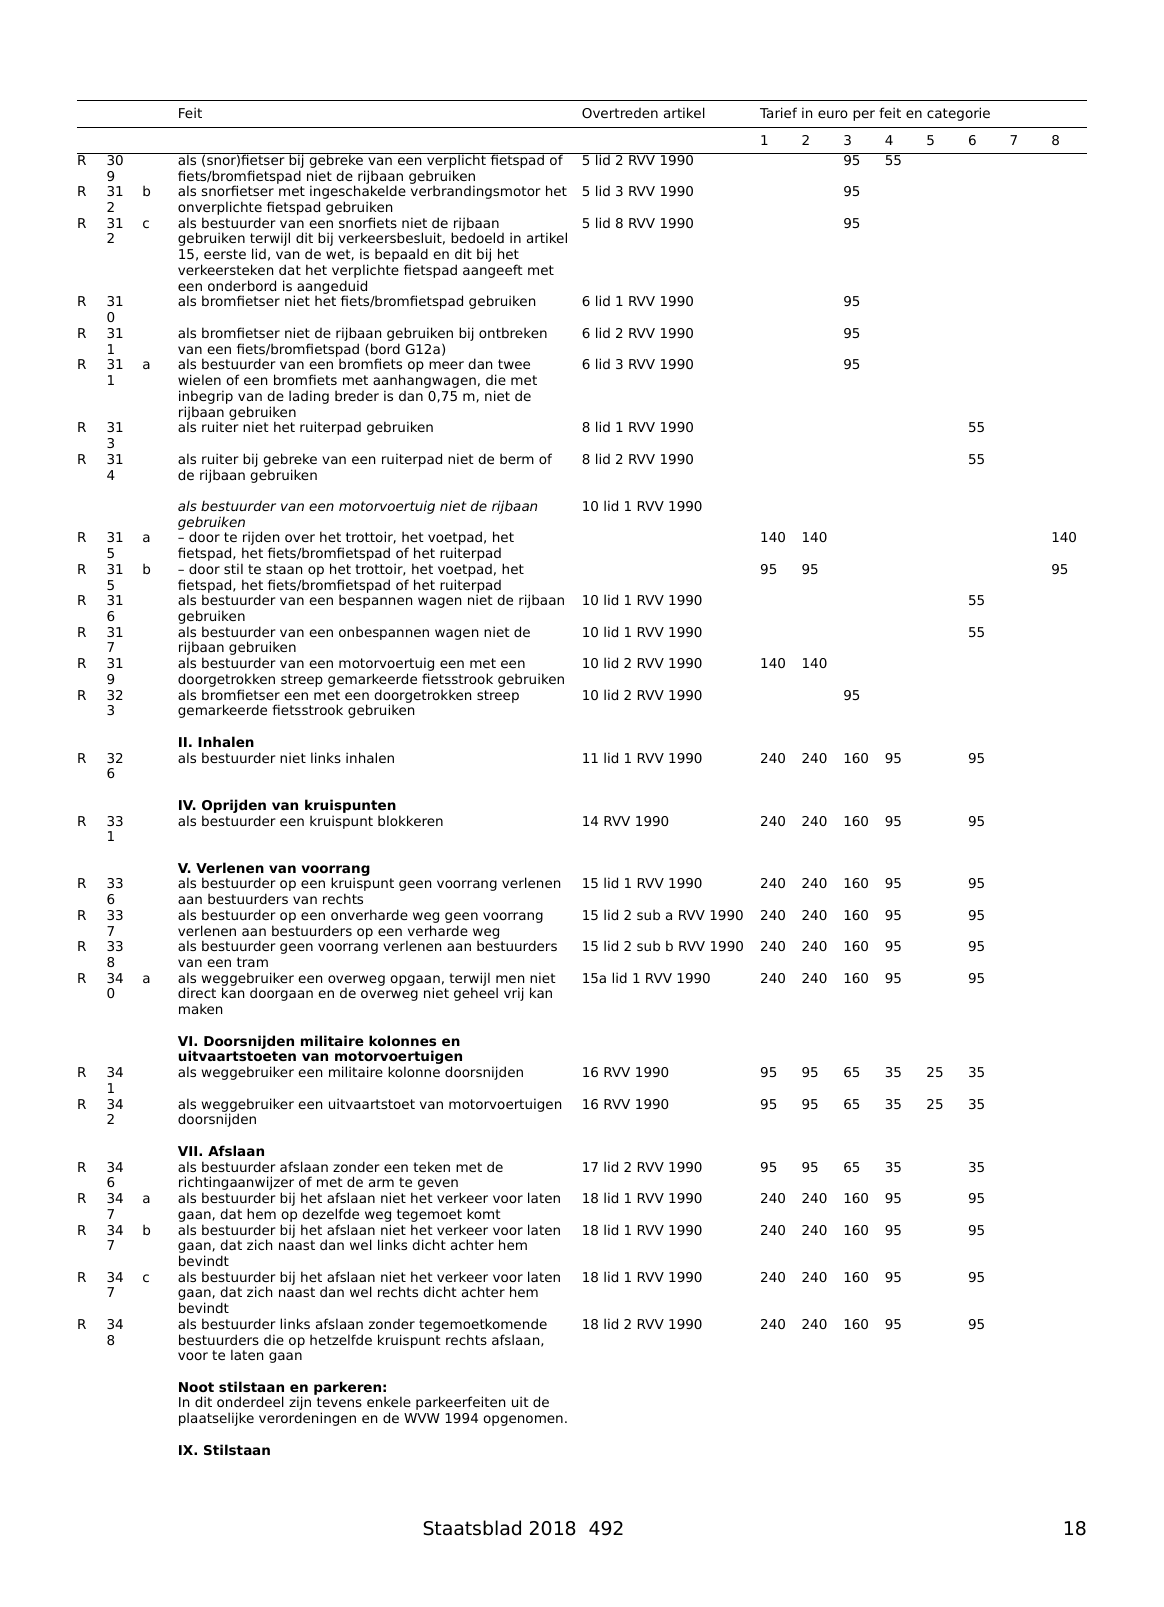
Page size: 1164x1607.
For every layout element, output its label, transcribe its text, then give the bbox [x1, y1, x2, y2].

table_cell als bestuurder geen voorrang verlenen aan bestuurders van een tram [172, 939, 576, 971]
table_cell [837, 1034, 879, 1065]
table_cell [1004, 1159, 1045, 1191]
table_cell [101, 861, 136, 876]
table_cell [172, 1128, 576, 1144]
table_cell 160 [837, 939, 879, 971]
table_cell R [77, 908, 101, 939]
table_cell [136, 1096, 172, 1128]
table_cell 95 [796, 1159, 837, 1191]
table_cell [837, 798, 879, 813]
table_cell [879, 184, 920, 216]
table_cell als bestuurder links afslaan zonder tegemoetkomende bestuurders die op hetzelfde kruispunt rechts afslaan, voor te laten gaan [172, 1317, 576, 1364]
table_cell [77, 499, 101, 530]
table_cell als ruiter bij gebreke van een ruiterpad niet de berm of de rijbaan gebruiken [172, 452, 576, 483]
table_cell [920, 782, 962, 798]
table_cell 311 [101, 326, 136, 357]
table_cell [754, 719, 796, 735]
table_cell 7 [1004, 128, 1045, 153]
table_cell [576, 1128, 754, 1144]
table_cell [101, 1443, 136, 1458]
table_cell [136, 1395, 172, 1427]
table_cell 95 [879, 1191, 920, 1222]
table_cell [136, 499, 172, 530]
table_cell [1004, 154, 1045, 184]
table_header Tarief in euro per feit en categorie [754, 101, 1087, 127]
table_cell 140 [754, 530, 796, 562]
table_cell als bestuurder niet links inhalen [172, 750, 576, 782]
table_cell [879, 798, 920, 813]
table_cell 35 [879, 1065, 920, 1096]
table_cell [837, 1380, 879, 1395]
table_cell [920, 1270, 962, 1317]
table_cell [920, 750, 962, 782]
table_cell [879, 625, 920, 656]
table_cell [879, 216, 920, 294]
table_cell 15a lid 1 RVV 1990 [576, 971, 754, 1018]
table_cell [754, 845, 796, 861]
table_cell [136, 798, 172, 813]
table_cell 160 [837, 1191, 879, 1222]
table_cell b [136, 184, 172, 216]
table_cell [136, 735, 172, 750]
table_cell 95 [837, 294, 879, 326]
table_cell [754, 735, 796, 750]
table_cell R [77, 688, 101, 719]
table_cell [1004, 1191, 1045, 1222]
table_cell [920, 1159, 962, 1191]
table_cell [796, 452, 837, 483]
table_cell [1004, 1443, 1045, 1458]
table_cell R [77, 750, 101, 782]
table_cell 14 RVV 1990 [576, 813, 754, 845]
table_cell 240 [754, 876, 796, 908]
table_cell [77, 845, 101, 861]
table_cell [796, 1395, 837, 1427]
table_cell 337 [101, 908, 136, 939]
table_cell [101, 798, 136, 813]
table_cell [837, 625, 879, 656]
table_cell [879, 735, 920, 750]
table_cell [796, 357, 837, 420]
table_cell [754, 688, 796, 719]
table_cell [101, 1427, 136, 1442]
table_cell 240 [754, 1222, 796, 1269]
table_cell [879, 1018, 920, 1033]
table_cell [796, 845, 837, 861]
table_cell [576, 1380, 754, 1395]
table_cell 8 lid 2 RVV 1990 [576, 452, 754, 483]
table_cell [879, 1128, 920, 1144]
table_cell [172, 1364, 576, 1379]
table_cell [754, 1018, 796, 1033]
table_cell [1045, 1065, 1087, 1096]
table_cell R [77, 562, 101, 593]
table_cell 25 [920, 1096, 962, 1128]
table_cell [754, 294, 796, 326]
table_cell [136, 625, 172, 656]
table_cell R [77, 971, 101, 1018]
table_cell 55 [879, 154, 920, 184]
table_cell [1045, 798, 1087, 813]
table_cell 140 [1045, 530, 1087, 562]
table_cell [1045, 357, 1087, 420]
table_cell [879, 530, 920, 562]
table_cell [77, 128, 101, 153]
table_cell [136, 593, 172, 624]
table_cell 65 [837, 1159, 879, 1191]
table_cell [837, 562, 879, 593]
table_cell [962, 735, 1003, 750]
table_cell [879, 1427, 920, 1442]
table_cell [101, 1395, 136, 1427]
table_cell [136, 861, 172, 876]
table_cell [920, 1018, 962, 1033]
table_cell [101, 1018, 136, 1033]
table_cell [136, 154, 172, 184]
table_cell 95 [837, 326, 879, 357]
table_cell [837, 1128, 879, 1144]
table_cell als bestuurder bij het afslaan niet het verkeer voor laten gaan, dat zich naast dan wel links dicht achter hem bevindt [172, 1222, 576, 1269]
table_cell [1004, 1096, 1045, 1128]
table_cell 95 [962, 813, 1003, 845]
table_cell [1004, 326, 1045, 357]
table_cell [796, 798, 837, 813]
table_cell [962, 1128, 1003, 1144]
table_cell [754, 154, 796, 184]
table_cell [576, 1443, 754, 1458]
table_cell [796, 1034, 837, 1065]
table_cell [796, 216, 837, 294]
table_cell [1004, 798, 1045, 813]
table_cell 18 lid 1 RVV 1990 [576, 1191, 754, 1222]
table_cell [754, 1443, 796, 1458]
table_cell [136, 845, 172, 861]
table_cell [920, 452, 962, 483]
table_cell [920, 688, 962, 719]
table_cell [576, 1427, 754, 1442]
table_cell [879, 656, 920, 687]
table_cell [754, 782, 796, 798]
table_cell als bestuurder bij het afslaan niet het verkeer voor laten gaan, dat hem op dezelfde weg tegemoet komt [172, 1191, 576, 1222]
table_cell [1004, 357, 1045, 420]
table_cell [136, 1159, 172, 1191]
table_cell als ruiter niet het ruiterpad gebruiken [172, 420, 576, 452]
table_cell [1004, 1380, 1045, 1395]
table_cell [754, 1128, 796, 1144]
table_cell 240 [754, 971, 796, 1018]
table_cell [796, 861, 837, 876]
table_header Feit [172, 101, 576, 127]
table_cell 95 [754, 1065, 796, 1096]
table_cell [754, 1427, 796, 1442]
table_cell [962, 483, 1003, 499]
table_cell II. Inhalen [172, 735, 576, 750]
table_cell [136, 1128, 172, 1144]
table_cell VII. Afslaan [172, 1144, 576, 1159]
table_cell 5 lid 2 RVV 1990 [576, 154, 754, 184]
table_cell [576, 798, 754, 813]
table_cell 1 [754, 128, 796, 153]
table_cell [1004, 1065, 1045, 1096]
table_cell [837, 656, 879, 687]
table_cell 95 [962, 939, 1003, 971]
table_cell [1004, 184, 1045, 216]
table_cell [962, 1443, 1003, 1458]
table_cell [576, 1395, 754, 1427]
table_cell [576, 861, 754, 876]
table_cell 240 [796, 908, 837, 939]
table_cell [920, 530, 962, 562]
table_cell In dit onderdeel zijn tevens enkele parkeerfeiten uit de plaatselijke verordeningen en de WVW 1994 opgenomen. [172, 1395, 576, 1427]
table_cell [796, 1364, 837, 1379]
table_cell 95 [962, 908, 1003, 939]
table_cell 340 [101, 971, 136, 1018]
table_cell [576, 483, 754, 499]
table_cell [1045, 782, 1087, 798]
table_cell [879, 861, 920, 876]
table_cell [796, 1427, 837, 1442]
table_cell 35 [879, 1096, 920, 1128]
table_cell [1045, 1159, 1087, 1191]
table_cell 240 [796, 1222, 837, 1269]
table_cell [576, 530, 754, 562]
table_cell 240 [796, 1191, 837, 1222]
table_cell a [136, 971, 172, 1018]
table_cell [136, 420, 172, 452]
table_cell R [77, 1159, 101, 1191]
table_cell [920, 1380, 962, 1395]
table_cell [837, 452, 879, 483]
table_cell [1004, 688, 1045, 719]
table_cell [576, 562, 754, 593]
table_cell [1004, 939, 1045, 971]
table_cell [962, 719, 1003, 735]
table_cell 95 [754, 1096, 796, 1128]
table_cell 95 [962, 1317, 1003, 1364]
table_cell R [77, 876, 101, 908]
table_cell R [77, 530, 101, 562]
table_cell [101, 1034, 136, 1065]
table_cell als bromfietser niet de rijbaan gebruiken bij ontbreken van een fiets/bromfietspad (bord G12a) [172, 326, 576, 357]
table_cell 18 lid 1 RVV 1990 [576, 1270, 754, 1317]
table_cell [1045, 154, 1087, 184]
table_cell 95 [879, 1222, 920, 1269]
table_cell 347 [101, 1270, 136, 1317]
table_cell [136, 1317, 172, 1364]
table_cell Noot stilstaan en parkeren: [172, 1380, 576, 1395]
table_cell R [77, 294, 101, 326]
table_cell R [77, 154, 101, 184]
table_cell 95 [837, 184, 879, 216]
table_cell 35 [962, 1096, 1003, 1128]
table_cell [1045, 1380, 1087, 1395]
table_cell [1004, 1270, 1045, 1317]
table_cell IV. Oprijden van kruispunten [172, 798, 576, 813]
table_cell [101, 1364, 136, 1379]
table_cell [962, 845, 1003, 861]
table_cell 4 [879, 128, 920, 153]
table_cell [101, 128, 136, 153]
table_cell [962, 656, 1003, 687]
table_cell als snorfietser met ingeschakelde verbrandingsmotor het onverplichte fietspad gebruiken [172, 184, 576, 216]
table_cell c [136, 216, 172, 294]
table_cell [962, 530, 1003, 562]
table_cell 95 [879, 876, 920, 908]
table_cell [962, 1034, 1003, 1065]
table_cell 95 [754, 562, 796, 593]
table_cell [1004, 1034, 1045, 1065]
table_cell [754, 1034, 796, 1065]
table_cell [962, 1395, 1003, 1427]
table_cell [920, 1222, 962, 1269]
table_cell [962, 326, 1003, 357]
table_cell [920, 939, 962, 971]
table_cell [1004, 1144, 1045, 1159]
table_cell [879, 294, 920, 326]
table_cell [1045, 750, 1087, 782]
table_cell 95 [879, 908, 920, 939]
table_cell [879, 1144, 920, 1159]
table_cell [77, 798, 101, 813]
table_cell [796, 735, 837, 750]
table_cell [1045, 294, 1087, 326]
table_cell 17 lid 2 RVV 1990 [576, 1159, 754, 1191]
table_cell 6 lid 2 RVV 1990 [576, 326, 754, 357]
table_cell [1045, 499, 1087, 530]
table_cell [1004, 530, 1045, 562]
table_cell IX. Stilstaan [172, 1443, 576, 1458]
table_cell [136, 1443, 172, 1458]
table_cell [136, 294, 172, 326]
table_cell 240 [754, 750, 796, 782]
table_cell [1004, 750, 1045, 782]
table_cell [920, 483, 962, 499]
table_cell R [77, 625, 101, 656]
table_cell [962, 688, 1003, 719]
table_cell 95 [837, 154, 879, 184]
table_cell R [77, 813, 101, 845]
table_cell 95 [962, 750, 1003, 782]
table_cell [136, 1018, 172, 1033]
table_cell [172, 845, 576, 861]
table_cell [754, 452, 796, 483]
table_cell R [77, 1222, 101, 1269]
table_cell 326 [101, 750, 136, 782]
table_cell 10 lid 1 RVV 1990 [576, 593, 754, 624]
table_cell [837, 782, 879, 798]
table_cell als bestuurder van een onbespannen wagen niet de rijbaan gebruiken [172, 625, 576, 656]
table_cell 95 [879, 939, 920, 971]
table_cell 18 lid 2 RVV 1990 [576, 1317, 754, 1364]
table_cell [576, 1034, 754, 1065]
table_cell [1045, 452, 1087, 483]
table_cell als bestuurder van een bromfiets op meer dan twee wielen of een bromfiets met aanhangwagen, die met inbegrip van de lading breder is dan 0,75 m, niet de rijbaan gebruiken [172, 357, 576, 420]
table_cell [1045, 719, 1087, 735]
table_cell 95 [837, 216, 879, 294]
table_cell R [77, 1096, 101, 1128]
table_cell 140 [754, 656, 796, 687]
table_cell [920, 499, 962, 530]
table_cell [796, 719, 837, 735]
table_cell 6 [962, 128, 1003, 153]
table_cell [1045, 1144, 1087, 1159]
table_cell 314 [101, 452, 136, 483]
table_cell [920, 1191, 962, 1222]
table_cell 6 lid 1 RVV 1990 [576, 294, 754, 326]
table_cell 240 [796, 750, 837, 782]
table_cell als bestuurder op een kruispunt geen voorrang verlenen aan bestuurders van rechts [172, 876, 576, 908]
table_cell [754, 593, 796, 624]
table_cell [172, 128, 576, 153]
table_cell [962, 1427, 1003, 1442]
table_cell [837, 593, 879, 624]
table_cell [754, 861, 796, 876]
table_cell R [77, 1317, 101, 1364]
table_cell 240 [796, 813, 837, 845]
table_cell 35 [879, 1159, 920, 1191]
table_cell 95 [1045, 562, 1087, 593]
table_cell [837, 483, 879, 499]
table_cell 11 lid 1 RVV 1990 [576, 750, 754, 782]
table_cell [172, 1427, 576, 1442]
table_cell [920, 357, 962, 420]
table_cell [879, 483, 920, 499]
table_cell 315 [101, 530, 136, 562]
table_cell [1004, 483, 1045, 499]
table_cell [77, 735, 101, 750]
table_cell 95 [879, 813, 920, 845]
table_cell [1004, 1222, 1045, 1269]
table_cell [754, 420, 796, 452]
table_cell [879, 1443, 920, 1458]
table_cell [576, 128, 754, 153]
table_cell [920, 971, 962, 1018]
table_cell 160 [837, 908, 879, 939]
table_cell V. Verlenen van voorrang [172, 861, 576, 876]
table_cell [1004, 656, 1045, 687]
table_cell 95 [796, 1096, 837, 1128]
table_cell 10 lid 2 RVV 1990 [576, 688, 754, 719]
table_cell [1004, 1317, 1045, 1364]
table_cell [136, 719, 172, 735]
table_cell [77, 1443, 101, 1458]
table_cell [1004, 1128, 1045, 1144]
table_cell [101, 499, 136, 530]
table_cell 240 [796, 971, 837, 1018]
table_cell [920, 294, 962, 326]
table_cell [576, 1018, 754, 1033]
table_cell [879, 420, 920, 452]
table_cell 55 [962, 593, 1003, 624]
table_cell R [77, 656, 101, 687]
table_cell 311 [101, 357, 136, 420]
table_cell R [77, 939, 101, 971]
table_cell [136, 1380, 172, 1395]
table_cell 55 [962, 625, 1003, 656]
table_cell [101, 782, 136, 798]
table_cell – door te rijden over het trottoir, het voetpad, het fietspad, het fiets/bromfietspad of het ruiterpad [172, 530, 576, 562]
table_cell [172, 782, 576, 798]
table_cell 315 [101, 562, 136, 593]
table_cell [796, 625, 837, 656]
table_cell [962, 861, 1003, 876]
table_cell 95 [879, 1270, 920, 1317]
table_cell 18 lid 1 RVV 1990 [576, 1222, 754, 1269]
table_cell [136, 128, 172, 153]
table_cell 5 lid 8 RVV 1990 [576, 216, 754, 294]
table_cell [962, 782, 1003, 798]
table_cell [576, 1144, 754, 1159]
table_cell [837, 1395, 879, 1427]
table_cell [1045, 1364, 1087, 1379]
table_cell [879, 1364, 920, 1379]
table_cell [101, 845, 136, 861]
table_cell [796, 154, 837, 184]
table_cell [576, 719, 754, 735]
table_cell 5 lid 3 RVV 1990 [576, 184, 754, 216]
table_cell [837, 1443, 879, 1458]
table_cell [1004, 971, 1045, 1018]
table_cell 2 [796, 128, 837, 153]
table_cell [1004, 735, 1045, 750]
table_cell R [77, 452, 101, 483]
table_cell b [136, 1222, 172, 1269]
table_cell [796, 688, 837, 719]
table_cell 35 [962, 1065, 1003, 1096]
table_cell [796, 326, 837, 357]
table_cell [1045, 1034, 1087, 1065]
table_cell 347 [101, 1222, 136, 1269]
table_cell [796, 1018, 837, 1033]
table_cell als (snor)fietser bij gebreke van een verplicht fietspad of fiets/bromfietspad niet de rijbaan gebruiken [172, 154, 576, 184]
table_cell [136, 1144, 172, 1159]
table_cell 95 [837, 688, 879, 719]
table_cell 347 [101, 1191, 136, 1222]
table_cell [796, 1144, 837, 1159]
table_cell [136, 1364, 172, 1379]
table_cell [879, 1034, 920, 1065]
table_cell [1045, 971, 1087, 1018]
table_cell [136, 688, 172, 719]
table_cell 16 RVV 1990 [576, 1096, 754, 1128]
table_cell [920, 1144, 962, 1159]
table_cell [920, 420, 962, 452]
table_cell [1004, 845, 1045, 861]
table_cell [136, 939, 172, 971]
table_cell a [136, 530, 172, 562]
table_cell 160 [837, 876, 879, 908]
table_cell 16 RVV 1990 [576, 1065, 754, 1096]
table_cell [837, 1427, 879, 1442]
table_cell [1004, 908, 1045, 939]
table_cell [1045, 735, 1087, 750]
table_cell [136, 876, 172, 908]
table_cell a [136, 357, 172, 420]
table_cell [77, 1128, 101, 1144]
table_cell 240 [796, 1317, 837, 1364]
table_header [101, 101, 136, 127]
table_cell 316 [101, 593, 136, 624]
table_cell [576, 735, 754, 750]
table_cell [1004, 1364, 1045, 1379]
table_cell 160 [837, 1222, 879, 1269]
table_cell [136, 326, 172, 357]
table_cell [920, 1317, 962, 1364]
table_cell 15 lid 1 RVV 1990 [576, 876, 754, 908]
table_cell [1045, 216, 1087, 294]
table_cell [920, 845, 962, 861]
table_cell [920, 1128, 962, 1144]
table_cell R [77, 1065, 101, 1096]
table_cell 160 [837, 971, 879, 1018]
table_cell [136, 656, 172, 687]
table_cell [962, 294, 1003, 326]
table_cell [136, 908, 172, 939]
table_cell 95 [879, 1317, 920, 1364]
table_cell b [136, 562, 172, 593]
table_cell [1004, 499, 1045, 530]
table_cell [1045, 1191, 1087, 1222]
table_cell 95 [837, 357, 879, 420]
table_cell als weggebruiker een overweg opgaan, terwijl men niet direct kan doorgaan en de overweg niet geheel vrij kan maken [172, 971, 576, 1018]
table_cell R [77, 326, 101, 357]
table_cell [837, 420, 879, 452]
table_cell [576, 845, 754, 861]
table_cell [77, 1427, 101, 1442]
table_cell [920, 1395, 962, 1427]
table_cell 336 [101, 876, 136, 908]
table_cell [754, 625, 796, 656]
table_cell [920, 876, 962, 908]
table_cell 160 [837, 813, 879, 845]
table_cell [136, 1034, 172, 1065]
table_cell [101, 1144, 136, 1159]
table_cell [1045, 1317, 1087, 1364]
table_cell 160 [837, 750, 879, 782]
table_cell 95 [796, 562, 837, 593]
table_cell [1004, 593, 1045, 624]
table_cell [1004, 452, 1045, 483]
table_cell 8 [1045, 128, 1087, 153]
table_cell 95 [962, 1222, 1003, 1269]
table_cell [754, 216, 796, 294]
table_cell [576, 782, 754, 798]
table_cell [754, 184, 796, 216]
table_cell [1045, 688, 1087, 719]
table_cell 3 [837, 128, 879, 153]
table_cell 65 [837, 1096, 879, 1128]
table_cell 95 [962, 1191, 1003, 1222]
table_cell [136, 782, 172, 798]
table_cell [796, 483, 837, 499]
table_cell [879, 1380, 920, 1395]
table_cell 95 [962, 876, 1003, 908]
table_cell [77, 1018, 101, 1033]
table_cell [1004, 420, 1045, 452]
table_cell 338 [101, 939, 136, 971]
table_cell [754, 326, 796, 357]
table_cell a [136, 1191, 172, 1222]
table_cell [1045, 625, 1087, 656]
table_cell als bestuurder bij het afslaan niet het verkeer voor laten gaan, dat zich naast dan wel rechts dicht achter hem bevindt [172, 1270, 576, 1317]
table_cell [1045, 1427, 1087, 1442]
table_cell als bromfietser een met een doorgetrokken streep gemarkeerde fietsstrook gebruiken [172, 688, 576, 719]
table_cell [1004, 216, 1045, 294]
table_cell 341 [101, 1065, 136, 1096]
table_cell 10 lid 2 RVV 1990 [576, 656, 754, 687]
table_cell [837, 1018, 879, 1033]
table_cell [754, 1380, 796, 1395]
table_cell als weggebruiker een uitvaartstoet van motorvoertuigen doorsnijden [172, 1096, 576, 1128]
table_cell [879, 688, 920, 719]
table_cell als bestuurder afslaan zonder een teken met de richtingaanwijzer of met de arm te geven [172, 1159, 576, 1191]
table_cell [920, 625, 962, 656]
table_cell [136, 452, 172, 483]
table_cell [962, 184, 1003, 216]
table_cell [879, 452, 920, 483]
table_cell [962, 562, 1003, 593]
table_header [77, 101, 101, 127]
table_cell 10 lid 1 RVV 1990 [576, 625, 754, 656]
table_cell [920, 861, 962, 876]
table_cell 240 [796, 939, 837, 971]
table_cell [1045, 1222, 1087, 1269]
table_cell 8 lid 1 RVV 1990 [576, 420, 754, 452]
table_cell 240 [796, 876, 837, 908]
table_cell 95 [962, 1270, 1003, 1317]
table_cell [1045, 593, 1087, 624]
table_cell 313 [101, 420, 136, 452]
table_cell [920, 1034, 962, 1065]
table_cell [1045, 908, 1087, 939]
table_cell [796, 294, 837, 326]
table_cell [754, 1364, 796, 1379]
table_cell [837, 719, 879, 735]
table_cell 140 [796, 530, 837, 562]
table_header Overtreden artikel [576, 101, 754, 127]
table_cell 342 [101, 1096, 136, 1128]
table_cell [920, 798, 962, 813]
table_cell 95 [796, 1065, 837, 1096]
table_cell [879, 357, 920, 420]
table_cell [962, 216, 1003, 294]
table_cell c [136, 1270, 172, 1317]
table_cell R [77, 357, 101, 420]
table_cell [962, 1380, 1003, 1395]
table_cell [101, 483, 136, 499]
table_cell als bromfietser niet het fiets/bromfietspad gebruiken [172, 294, 576, 326]
table_cell [837, 1144, 879, 1159]
table_cell [796, 499, 837, 530]
table_cell R [77, 420, 101, 452]
table_cell 323 [101, 688, 136, 719]
table_cell [136, 1065, 172, 1096]
table_cell [1004, 1018, 1045, 1033]
table_cell [879, 719, 920, 735]
table_cell [879, 326, 920, 357]
table_cell 240 [754, 1270, 796, 1317]
table_cell [136, 750, 172, 782]
table_cell [1045, 1128, 1087, 1144]
table_cell [1004, 813, 1045, 845]
table_cell 55 [962, 420, 1003, 452]
table_cell [796, 1380, 837, 1395]
table_cell R [77, 1270, 101, 1317]
table_cell [1004, 1427, 1045, 1442]
table_cell [920, 1427, 962, 1442]
table_cell 310 [101, 294, 136, 326]
table_cell 15 lid 2 sub b RVV 1990 [576, 939, 754, 971]
table_cell [920, 216, 962, 294]
table_cell [962, 499, 1003, 530]
table_cell [77, 782, 101, 798]
table_cell [172, 483, 576, 499]
table_cell [136, 813, 172, 845]
table_cell [920, 1364, 962, 1379]
table_cell [796, 782, 837, 798]
table_cell 15 lid 2 sub a RVV 1990 [576, 908, 754, 939]
table_cell 10 lid 1 RVV 1990 [576, 499, 754, 530]
table_cell [879, 499, 920, 530]
table_cell [136, 483, 172, 499]
table_cell [1004, 562, 1045, 593]
table_cell 240 [754, 813, 796, 845]
table_cell 35 [962, 1159, 1003, 1191]
table_cell 160 [837, 1317, 879, 1364]
table_cell [796, 184, 837, 216]
table_cell R [77, 593, 101, 624]
table_cell [754, 357, 796, 420]
table_cell [1045, 861, 1087, 876]
table_cell [1045, 939, 1087, 971]
table_cell [837, 1364, 879, 1379]
table_cell [1004, 782, 1045, 798]
table_cell [136, 1427, 172, 1442]
table_cell 317 [101, 625, 136, 656]
table_cell [1045, 813, 1087, 845]
table_cell 312 [101, 184, 136, 216]
table_cell [1045, 876, 1087, 908]
table_cell [77, 1364, 101, 1379]
table_cell 160 [837, 1270, 879, 1317]
table_cell [920, 1443, 962, 1458]
table_cell 312 [101, 216, 136, 294]
table_cell R [77, 184, 101, 216]
table_cell 240 [754, 1191, 796, 1222]
table_cell [101, 1380, 136, 1395]
table_cell [920, 656, 962, 687]
table_cell 331 [101, 813, 136, 845]
table_cell [1004, 625, 1045, 656]
table_cell [1045, 483, 1087, 499]
table_cell als bestuurder een kruispunt blokkeren [172, 813, 576, 845]
table_cell [576, 1364, 754, 1379]
table_cell [962, 1364, 1003, 1379]
table_cell [754, 1395, 796, 1427]
table_cell als bestuurder van een motorvoertuig niet de rijbaan gebruiken [172, 499, 576, 530]
table_cell [837, 845, 879, 861]
table_header [136, 101, 172, 127]
table_cell 346 [101, 1159, 136, 1191]
table_cell [837, 735, 879, 750]
table_cell [1004, 876, 1045, 908]
table_cell [796, 593, 837, 624]
table_cell [962, 1018, 1003, 1033]
table_cell [1045, 1096, 1087, 1128]
table_cell [920, 908, 962, 939]
table_cell [77, 719, 101, 735]
table_cell 25 [920, 1065, 962, 1096]
table_cell 95 [962, 971, 1003, 1018]
table_cell [962, 1144, 1003, 1159]
table_cell [1045, 1395, 1087, 1427]
table_cell [879, 782, 920, 798]
table_cell 240 [754, 1317, 796, 1364]
table_cell [1004, 719, 1045, 735]
table_cell als bestuurder van een motorvoertuig een met een doorgetrokken streep gemarkeerde fietsstrook gebruiken [172, 656, 576, 687]
table_cell 240 [754, 939, 796, 971]
table_cell [1045, 420, 1087, 452]
table_cell [962, 154, 1003, 184]
table_cell [920, 593, 962, 624]
table_cell 95 [879, 971, 920, 1018]
table_cell 240 [754, 908, 796, 939]
table_cell [1045, 1270, 1087, 1317]
table_cell [1045, 1443, 1087, 1458]
table_cell [879, 562, 920, 593]
table_cell als bestuurder op een onverharde weg geen voorrang verlenen aan bestuurders op een verharde weg [172, 908, 576, 939]
table_cell VI. Doorsnijden militaire kolonnes en uitvaartstoeten van motorvoertuigen [172, 1034, 576, 1065]
table_cell 309 [101, 154, 136, 184]
table_cell R [77, 1191, 101, 1222]
table_cell [1004, 294, 1045, 326]
table_cell 95 [754, 1159, 796, 1191]
table_cell [796, 420, 837, 452]
table_cell [920, 735, 962, 750]
table_cell 240 [796, 1270, 837, 1317]
table_cell [837, 861, 879, 876]
table_cell [101, 735, 136, 750]
table_cell [101, 719, 136, 735]
table_cell [172, 719, 576, 735]
table_cell [77, 1034, 101, 1065]
table_cell als weggebruiker een militaire kolonne doorsnijden [172, 1065, 576, 1096]
table_cell [1045, 184, 1087, 216]
table_cell [754, 798, 796, 813]
table_cell [796, 1128, 837, 1144]
table_cell 95 [879, 750, 920, 782]
table_cell [77, 483, 101, 499]
table_cell [77, 861, 101, 876]
table_cell [1004, 1395, 1045, 1427]
table_cell 5 [920, 128, 962, 153]
table_cell [962, 798, 1003, 813]
table_cell [101, 1128, 136, 1144]
table_cell [1045, 326, 1087, 357]
table_cell – door stil te staan op het trottoir, het voetpad, het fietspad, het fiets/bromfietspad of het ruiterpad [172, 562, 576, 593]
table_cell [879, 593, 920, 624]
table_cell [920, 154, 962, 184]
table_cell [754, 1144, 796, 1159]
table_cell [879, 1395, 920, 1427]
table_cell [77, 1144, 101, 1159]
table_cell 55 [962, 452, 1003, 483]
table_cell [172, 1018, 576, 1033]
table_cell [1045, 1018, 1087, 1033]
table_cell 348 [101, 1317, 136, 1364]
table_cell [920, 326, 962, 357]
table_cell [920, 184, 962, 216]
table_cell [1004, 861, 1045, 876]
table_cell [920, 719, 962, 735]
table_cell 6 lid 3 RVV 1990 [576, 357, 754, 420]
table_cell [754, 483, 796, 499]
table_cell 140 [796, 656, 837, 687]
table_cell [920, 562, 962, 593]
table_cell [837, 499, 879, 530]
table_cell [1045, 656, 1087, 687]
table_cell 65 [837, 1065, 879, 1096]
table_cell [920, 813, 962, 845]
table_cell als bestuurder van een bespannen wagen niet de rijbaan gebruiken [172, 593, 576, 624]
table_cell [754, 499, 796, 530]
table_cell [962, 357, 1003, 420]
table_cell R [77, 216, 101, 294]
table_cell [837, 530, 879, 562]
table_cell [77, 1395, 101, 1427]
table_cell [1045, 845, 1087, 861]
table_cell [879, 845, 920, 861]
table_cell als bestuurder van een snorfiets niet de rijbaan gebruiken terwijl dit bij verkeersbesluit, bedoeld in artikel 15, eerste lid, van de wet, is bepaald en dit bij het verkeersteken dat het verplichte fietspad aangeeft met een onderbord is aangeduid [172, 216, 576, 294]
table_cell [796, 1443, 837, 1458]
table_cell 319 [101, 656, 136, 687]
table_cell [77, 1380, 101, 1395]
